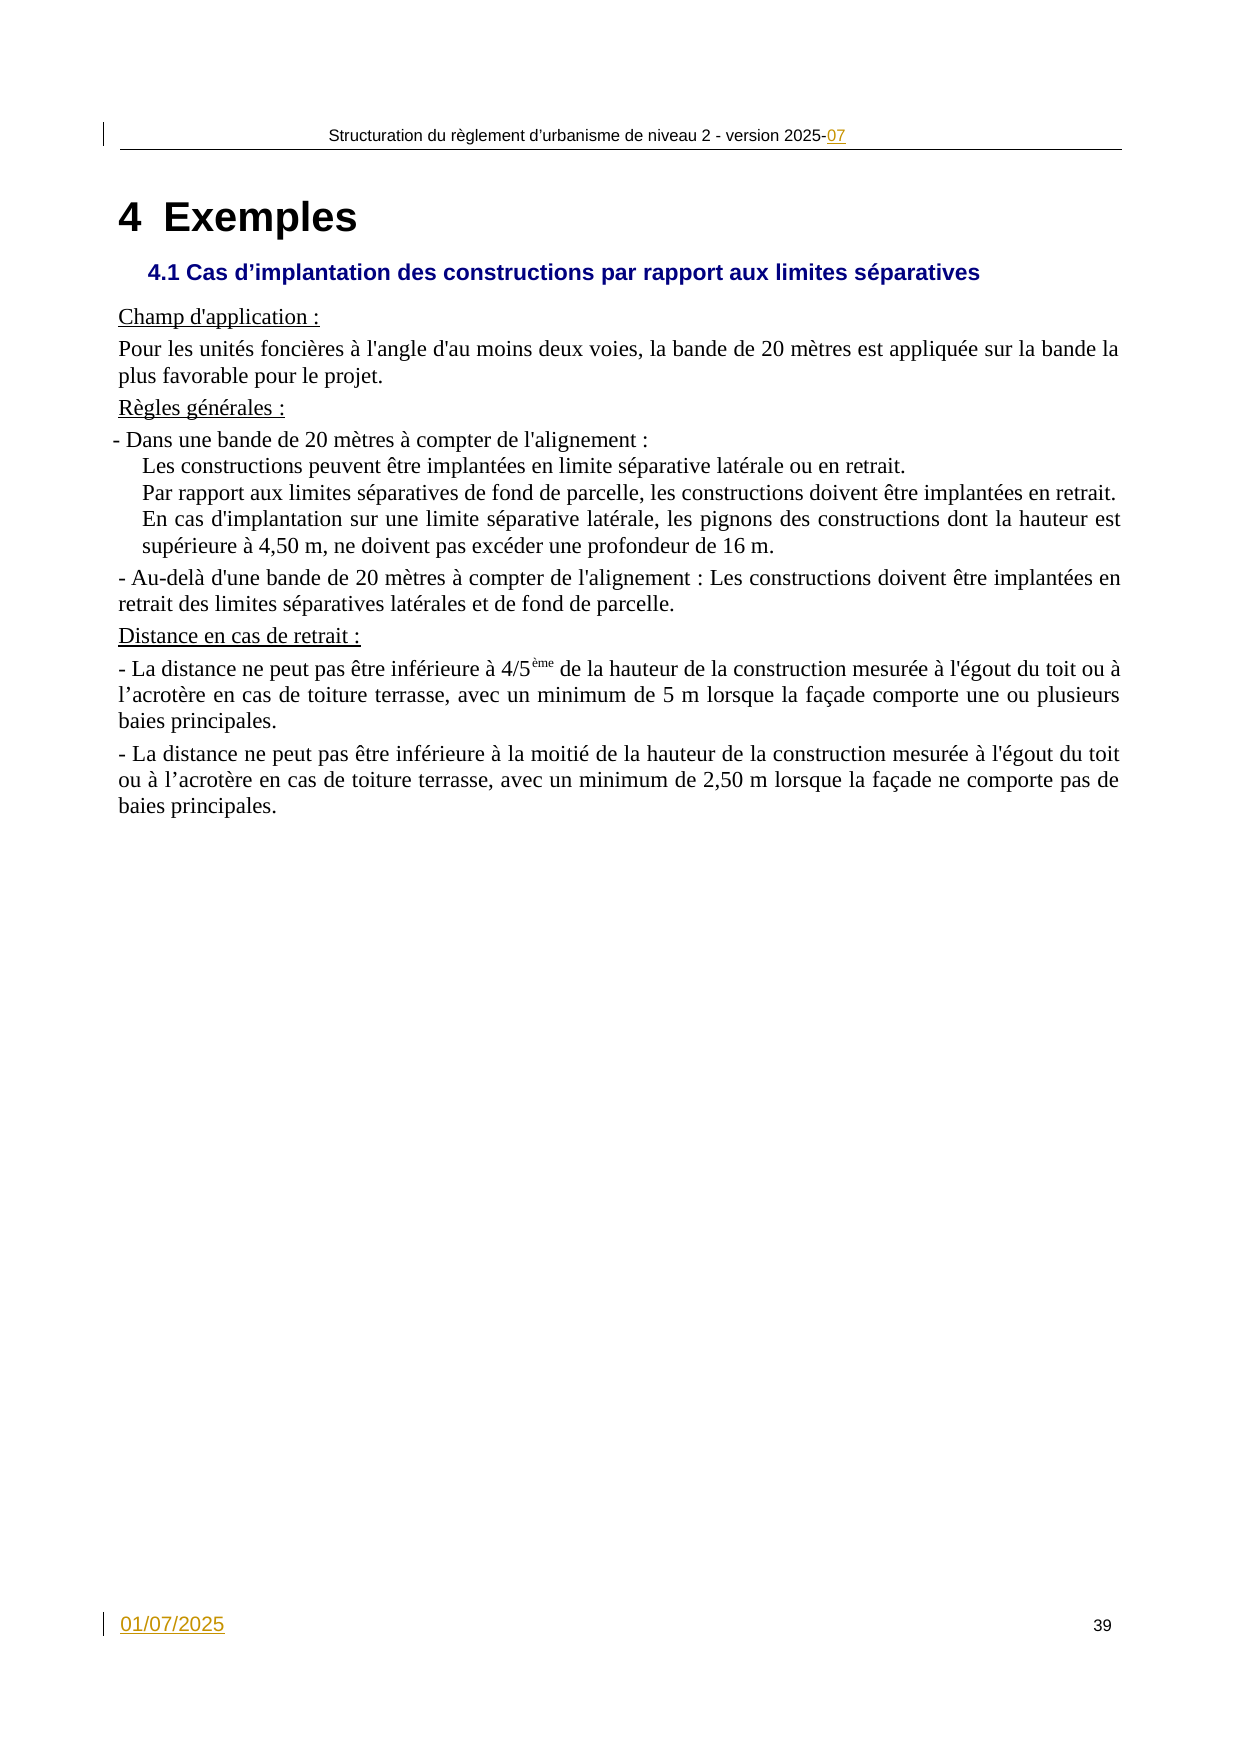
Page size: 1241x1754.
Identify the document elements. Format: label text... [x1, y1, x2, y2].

subtitle Exemples [118, 193, 1122, 241]
text Les constructions peuvent être implantées en limite séparative latérale ou en retrait. [142, 453, 1122, 479]
subtitle 4.1 Cas d’implantation des constructions par rapport aux limites séparatives [118, 259, 1122, 285]
text - La distance ne peut pas être inférieure à 4/5ème de la hauteur de la construction mesurée à l'égout du toit ou à l’acrotère en cas de toiture terrasse, avec un minimum de 5 m lorsque la façade comporte une ou plusieurs baies principales. [118, 655, 1122, 734]
text Champ d'application : [118, 303, 1122, 329]
text Distance en cas de retrait : [118, 623, 1122, 649]
text Règles générales : [118, 394, 1122, 420]
text - Dans une bande de 20 mètres à compter de l'alignement : [112, 426, 1122, 453]
text En cas d'implantation sur une limite séparative latérale, les pignons des constructions dont la hauteur est supérieure à 4,50 m, ne doivent pas excéder une profondeur de 16 m. [142, 505, 1122, 558]
text Par rapport aux limites séparatives de fond de parcelle, les constructions doivent être implantées en retrait. [142, 479, 1122, 505]
text - La distance ne peut pas être inférieure à la moitié de la hauteur de la construction mesurée à l'égout du toit ou à l’acrotère en cas de toiture terrasse, avec un minimum de 2,50 m lorsque la façade ne comporte pas de baies principales. [118, 740, 1122, 819]
text - Au-delà d'une bande de 20 mètres à compter de l'alignement : Les constructions doivent être implantées en retrait des limites séparatives latérales et de fond de parcelle. [118, 564, 1122, 617]
text Pour les unités foncières à l'angle d'au moins deux voies, la bande de 20 mètres est appliquée sur la bande la plus favorable pour le projet. [118, 335, 1122, 388]
